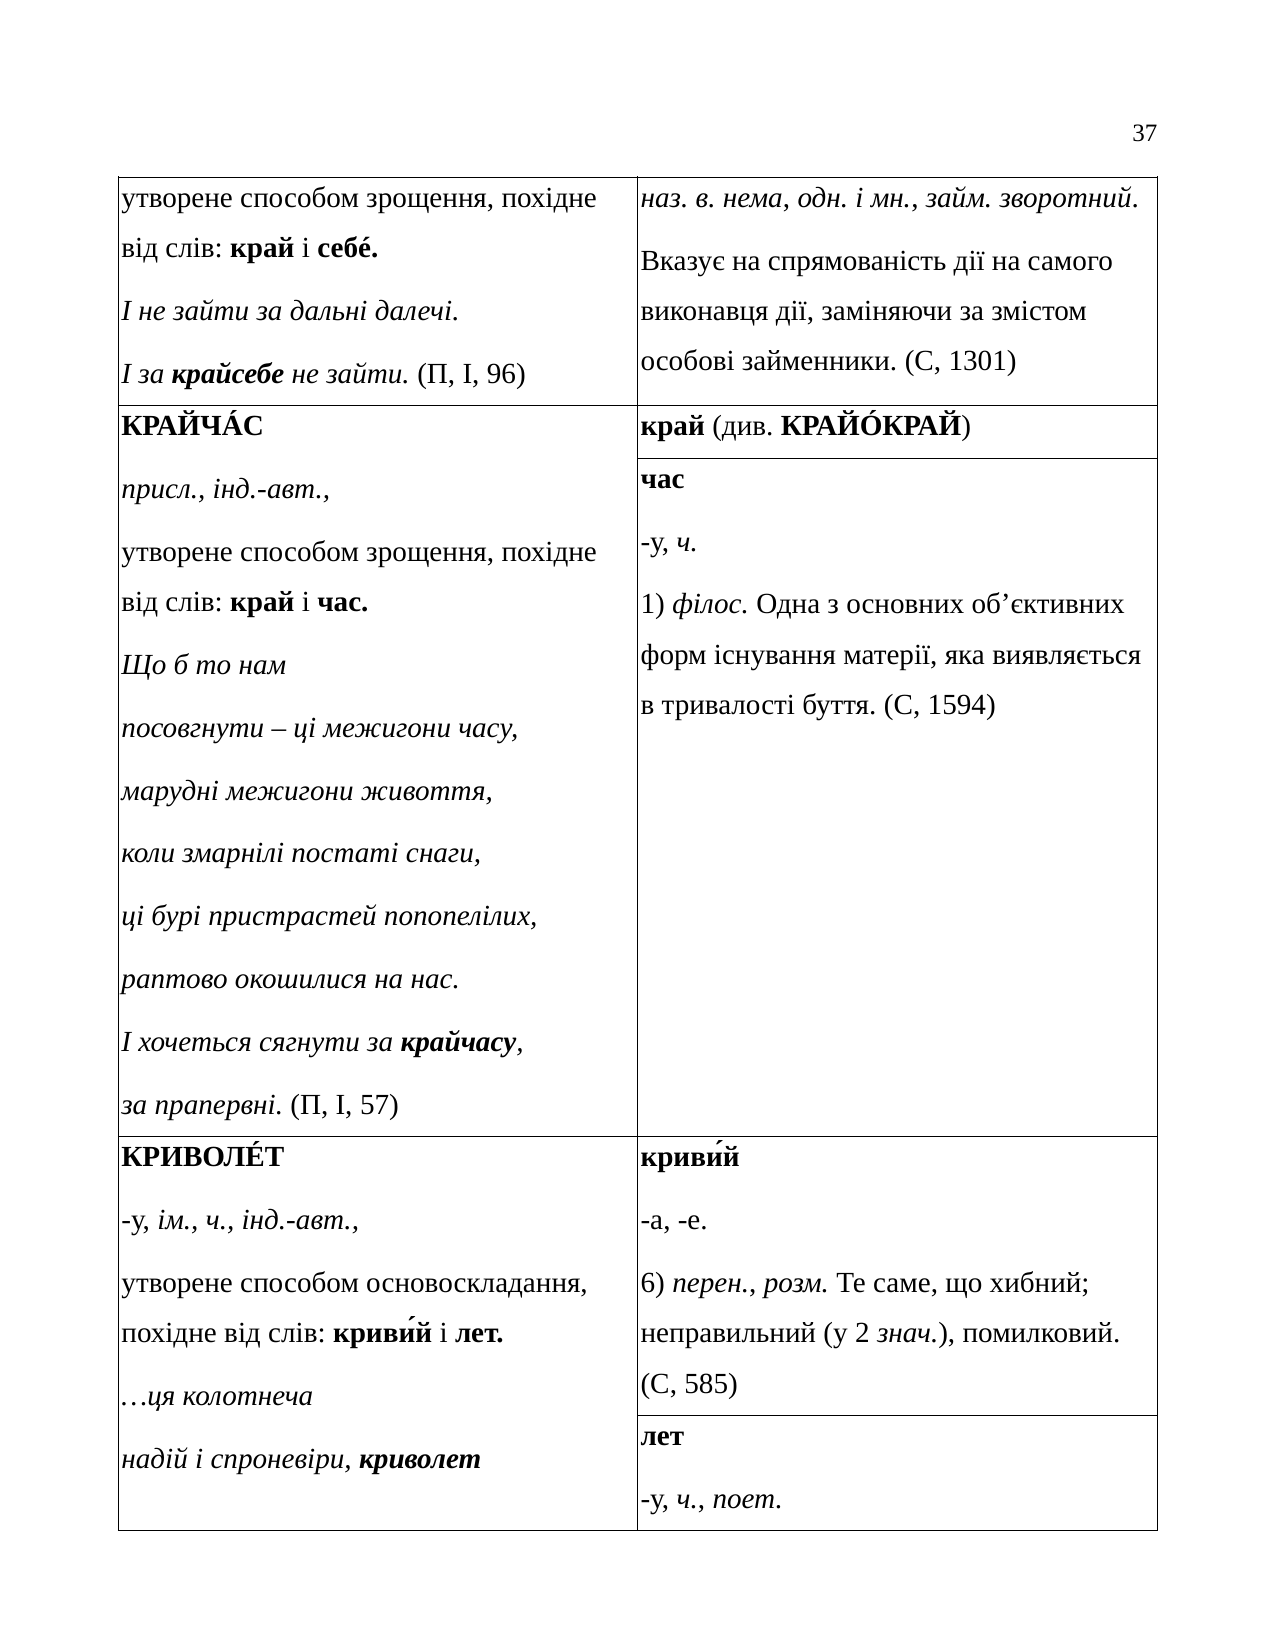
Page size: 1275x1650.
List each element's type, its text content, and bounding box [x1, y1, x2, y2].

table_cell час -у, ч. 1) філос. Одна з основних об’єктивних форм існування матерії, яка виявляється в тривалості буття. (С, 1594) [638, 459, 1157, 1136]
table_cell КРИВОЛÉТ -у, ім., ч., інд.-авт., утворене способом основоскладання, похідне від слів: криви́й і лет. …ця колотнеча надій і спроневіри, криволет [119, 1137, 637, 1530]
table_cell край (див. КРАЙÓКРАЙ) [638, 406, 1157, 457]
table_cell наз. в. нема, одн. і мн., займ. зворотний. Вказує на спрямованість дії на самого виконавця дії, заміняючи за змістом особові займенники. (С, 1301) [638, 178, 1157, 405]
table_cell лет -у, ч., поет. [638, 1416, 1157, 1530]
table_cell криви́й -а, -е. 6) перен., розм. Те саме, що хибний; неправильний (у 2 знач.), помилковий. (С, 585) [638, 1137, 1157, 1415]
table_cell утворене способом зрощення, похідне від слів: край і себé. І не зайти за дальні далечі. І за крайсебе не зайти. (П, І, 96) [119, 178, 637, 405]
table_cell КРАЙЧÁС присл., інд.-авт., утворене способом зрощення, похідне від слів: край і час. Що б то нам посовгнути – ці межигони часу, марудні межигони живоття, коли змарнілі постаті снаги, ці бурі пристрастей попопелілих, раптово окошилися на нас. І хочеться сягнути за крайчасу, за прапервні. (П, І, 57) [119, 406, 637, 1136]
